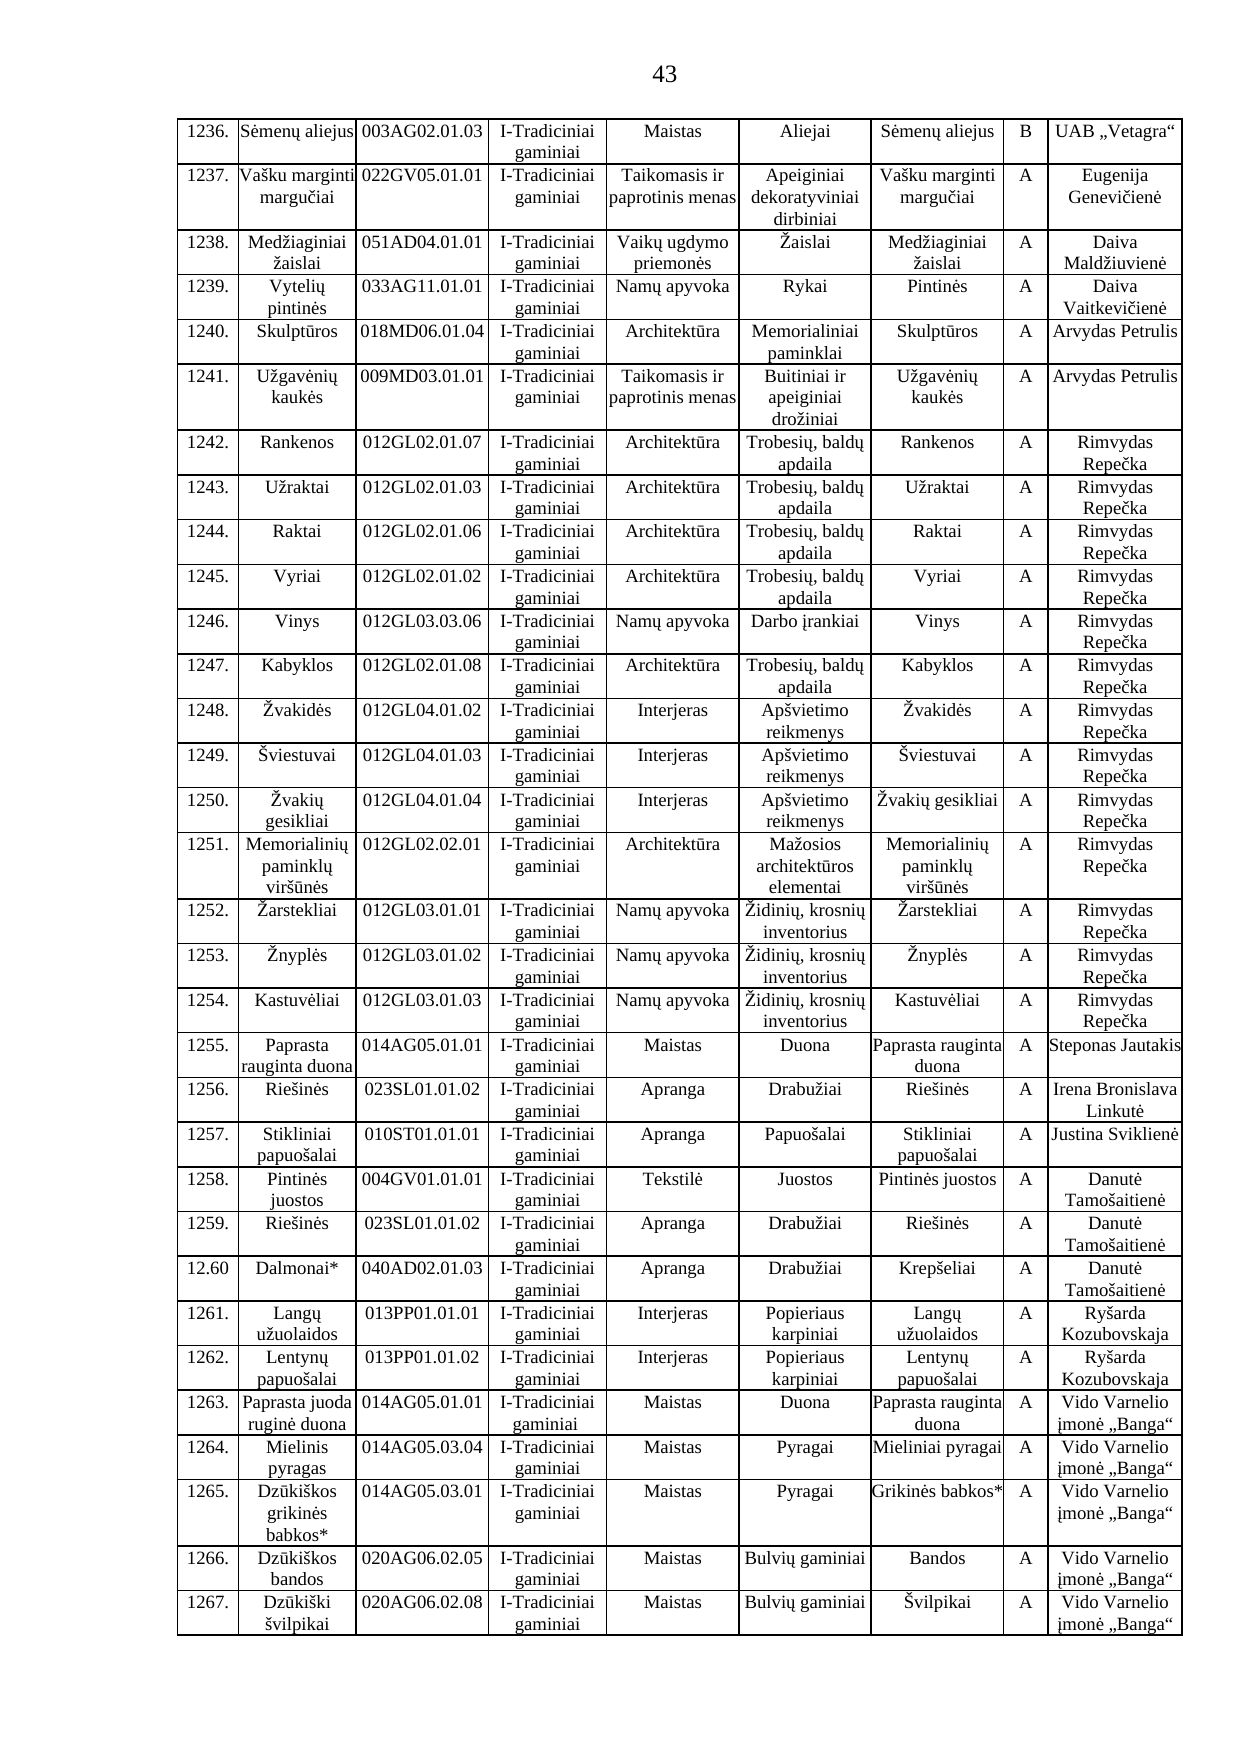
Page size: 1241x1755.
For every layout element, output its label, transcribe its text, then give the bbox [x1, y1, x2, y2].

table_cell Vašku marginti margučiai [239, 165, 355, 229]
table_cell 012GL03.01.01 [357, 900, 488, 942]
table_cell Architektūra [607, 320, 738, 363]
table_cell Žvakių gesikliai [239, 788, 355, 832]
table_cell I-Tradiciniai gaminiai [489, 476, 606, 519]
table_cell Rankenos [239, 431, 355, 474]
table_cell Trobesių, baldų apdaila [740, 476, 870, 519]
table_cell Namų apyvoka [607, 610, 738, 653]
table_cell A [1004, 1302, 1047, 1345]
table_cell A [1004, 431, 1047, 474]
table_cell 12.60 [178, 1257, 238, 1300]
table_cell Trobesių, baldų apdaila [740, 565, 870, 608]
table_cell Rimvydas Repečka [1049, 431, 1181, 474]
table_cell A [1004, 1480, 1047, 1545]
table_cell 012GL02.01.07 [357, 431, 488, 474]
table_cell I-Tradiciniai gaminiai [489, 1346, 606, 1389]
table_cell 1256. [178, 1078, 238, 1121]
table_cell Daiva Maldžiuvienė [1049, 231, 1181, 274]
table_cell Pintinės juostos [872, 1168, 1003, 1211]
table_cell A [1004, 1547, 1047, 1590]
table_cell Eugenija Genevičienė [1049, 165, 1181, 229]
table_cell Apšvietimo reikmenys [740, 744, 870, 787]
table_cell Danutė Tamošaitienė [1049, 1257, 1181, 1300]
table_cell Vaikų ugdymo priemonės [607, 231, 738, 274]
table_cell 033AG11.01.01 [357, 275, 488, 318]
table_cell 1258. [178, 1168, 238, 1211]
table_cell Apranga [607, 1123, 738, 1166]
table_cell Apeiginiai dekoratyviniai dirbiniai [740, 165, 870, 229]
table_cell Rimvydas Repečka [1049, 565, 1181, 608]
table_cell Drabužiai [740, 1212, 870, 1255]
table_cell 1257. [178, 1123, 238, 1166]
table_cell Popieriaus karpiniai [740, 1346, 870, 1389]
table_cell Architektūra [607, 476, 738, 519]
table_cell 051AD04.01.01 [357, 231, 488, 274]
table_cell Vido Varnelio įmonė „Banga“ [1049, 1436, 1181, 1479]
table_cell I-Tradiciniai gaminiai [489, 320, 606, 363]
table_cell I-Tradiciniai gaminiai [489, 655, 606, 697]
table_cell Namų apyvoka [607, 989, 738, 1032]
table_cell Ryšarda Kozubovskaja [1049, 1302, 1181, 1345]
table_cell Pintinės [872, 275, 1003, 318]
table_cell A [1004, 699, 1047, 742]
table_cell Buitiniai ir apeiginiai drožiniai [740, 365, 870, 429]
table_cell 012GL02.02.01 [357, 833, 488, 898]
table_cell A [1004, 1078, 1047, 1121]
table_cell 1247. [178, 655, 238, 697]
table_cell Rankenos [872, 431, 1003, 474]
table_cell 023SL01.01.02 [357, 1078, 488, 1121]
table_cell I-Tradiciniai gaminiai [489, 944, 606, 987]
table_cell Dzūkiškos grikinės babkos* [239, 1480, 355, 1545]
table_cell Paprasta juoda ruginė duona [239, 1391, 355, 1434]
table_cell Skulptūros [239, 320, 355, 363]
table_cell Medžiaginiai žaislai [872, 231, 1003, 274]
table_cell I-Tradiciniai gaminiai [489, 1547, 606, 1590]
table_cell Paprasta rauginta duona [872, 1033, 1003, 1077]
table_cell Stikliniai papuošalai [239, 1123, 355, 1166]
table_cell Drabužiai [740, 1078, 870, 1121]
table_cell 012GL03.03.06 [357, 610, 488, 653]
table_cell Žvakių gesikliai [872, 788, 1003, 832]
table_cell Rimvydas Repečka [1049, 520, 1181, 563]
table_cell 1259. [178, 1212, 238, 1255]
table_cell Aliejai [740, 120, 870, 163]
table_cell Žnyplės [239, 944, 355, 987]
table_cell Kabyklos [239, 655, 355, 697]
table_cell Architektūra [607, 431, 738, 474]
table_cell Žaislai [740, 231, 870, 274]
table_cell A [1004, 1346, 1047, 1389]
table_cell I-Tradiciniai gaminiai [489, 610, 606, 653]
table_cell Šviestuvai [239, 744, 355, 787]
table_cell A [1004, 1212, 1047, 1255]
table_cell Žvakidės [239, 699, 355, 742]
table_cell 040AD02.01.03 [357, 1257, 488, 1300]
table_cell Trobesių, baldų apdaila [740, 520, 870, 563]
table_cell A [1004, 744, 1047, 787]
table_cell Sėmenų aliejus [872, 120, 1003, 163]
table_cell Apranga [607, 1212, 738, 1255]
table_cell Trobesių, baldų apdaila [740, 431, 870, 474]
table_cell Vytelių pintinės [239, 275, 355, 318]
table_cell Interjeras [607, 788, 738, 832]
table_cell 020AG06.02.08 [357, 1591, 488, 1634]
table_cell Apšvietimo reikmenys [740, 699, 870, 742]
table_cell 1249. [178, 744, 238, 787]
table_cell Raktai [872, 520, 1003, 563]
table_cell I-Tradiciniai gaminiai [489, 1591, 606, 1634]
table_cell Trobesių, baldų apdaila [740, 655, 870, 697]
table_cell Žnyplės [872, 944, 1003, 987]
table_cell 020AG06.02.05 [357, 1547, 488, 1590]
table_cell 1265. [178, 1480, 238, 1545]
table_cell 009MD03.01.01 [357, 365, 488, 429]
table_cell Pyragai [740, 1480, 870, 1545]
table_cell A [1004, 1591, 1047, 1634]
table_cell I-Tradiciniai gaminiai [489, 120, 606, 163]
table_cell Duona [740, 1391, 870, 1434]
table_cell A [1004, 365, 1047, 429]
table_cell Maistas [607, 1391, 738, 1434]
table_cell Bandos [872, 1547, 1003, 1590]
table_cell Rimvydas Repečka [1049, 476, 1181, 519]
table_cell Riešinės [872, 1078, 1003, 1121]
table_cell I-Tradiciniai gaminiai [489, 1480, 606, 1545]
table_cell Pintinės juostos [239, 1168, 355, 1211]
table_cell I-Tradiciniai gaminiai [489, 900, 606, 942]
table_cell Sėmenų aliejus [239, 120, 355, 163]
table_cell Steponas Jautakis [1049, 1033, 1181, 1077]
table_cell 010ST01.01.01 [357, 1123, 488, 1166]
table_cell Raktai [239, 520, 355, 563]
table_cell Memorialinių paminklų viršūnės [872, 833, 1003, 898]
table_cell Židinių, krosnių inventorius [740, 944, 870, 987]
table_cell Arvydas Petrulis [1049, 320, 1181, 363]
table_cell Riešinės [239, 1078, 355, 1121]
table_cell 022GV05.01.01 [357, 165, 488, 229]
table_cell Dzūkiški švilpikai [239, 1591, 355, 1634]
table_cell A [1004, 1391, 1047, 1434]
table_cell Maistas [607, 1033, 738, 1077]
table_cell Vido Varnelio įmonė „Banga“ [1049, 1591, 1181, 1634]
table_cell Architektūra [607, 565, 738, 608]
table_cell Memorialinių paminklų viršūnės [239, 833, 355, 898]
table_cell 012GL04.01.04 [357, 788, 488, 832]
table_cell Paprasta rauginta duona [872, 1391, 1003, 1434]
table_cell Tekstilė [607, 1168, 738, 1211]
table_cell Vido Varnelio įmonė „Banga“ [1049, 1391, 1181, 1434]
table_cell Apšvietimo reikmenys [740, 788, 870, 832]
table_cell I-Tradiciniai gaminiai [489, 833, 606, 898]
table_cell Arvydas Petrulis [1049, 365, 1181, 429]
table_cell Drabužiai [740, 1257, 870, 1300]
table_cell Užgavėnių kaukės [872, 365, 1003, 429]
table_cell I-Tradiciniai gaminiai [489, 1257, 606, 1300]
table_cell A [1004, 275, 1047, 318]
table_cell I-Tradiciniai gaminiai [489, 365, 606, 429]
table_cell A [1004, 610, 1047, 653]
table_cell 018MD06.01.04 [357, 320, 488, 363]
table_cell Žarstekliai [239, 900, 355, 942]
table_cell A [1004, 165, 1047, 229]
table_cell 1246. [178, 610, 238, 653]
table_cell Dalmonai* [239, 1257, 355, 1300]
table_cell 1248. [178, 699, 238, 742]
table_cell Rimvydas Repečka [1049, 833, 1181, 898]
table_cell Mielinis pyragas [239, 1436, 355, 1479]
table_cell Vyriai [872, 565, 1003, 608]
table_cell Darbo įrankiai [740, 610, 870, 653]
table_cell Architektūra [607, 520, 738, 563]
table_cell I-Tradiciniai gaminiai [489, 1078, 606, 1121]
table_cell Vašku marginti margučiai [872, 165, 1003, 229]
table_cell 014AG05.03.04 [357, 1436, 488, 1479]
table_cell Irena Bronislava Linkutė [1049, 1078, 1181, 1121]
table_cell Užgavėnių kaukės [239, 365, 355, 429]
table_cell 013PP01.01.01 [357, 1302, 488, 1345]
table_cell I-Tradiciniai gaminiai [489, 1168, 606, 1211]
table_cell I-Tradiciniai gaminiai [489, 1391, 606, 1434]
table_cell 014AG05.03.01 [357, 1480, 488, 1545]
table_cell 023SL01.01.02 [357, 1212, 488, 1255]
table_cell Vyriai [239, 565, 355, 608]
table_cell I-Tradiciniai gaminiai [489, 520, 606, 563]
table_cell 012GL04.01.03 [357, 744, 488, 787]
table_cell Apranga [607, 1257, 738, 1300]
table_cell Skulptūros [872, 320, 1003, 363]
table_cell Šviestuvai [872, 744, 1003, 787]
table_cell Riešinės [239, 1212, 355, 1255]
table_cell 1242. [178, 431, 238, 474]
table_cell 014AG05.01.01 [357, 1033, 488, 1077]
table_cell 003AG02.01.03 [357, 120, 488, 163]
table_cell 014AG05.01.01 [357, 1391, 488, 1434]
table_cell I-Tradiciniai gaminiai [489, 989, 606, 1032]
table_cell Justina Sviklienė [1049, 1123, 1181, 1166]
table_cell A [1004, 1257, 1047, 1300]
table_cell UAB „Vetagra“ [1049, 120, 1181, 163]
table_cell A [1004, 476, 1047, 519]
table_cell Rimvydas Repečka [1049, 655, 1181, 697]
table_cell 012GL04.01.02 [357, 699, 488, 742]
table_cell A [1004, 520, 1047, 563]
table_cell A [1004, 833, 1047, 898]
table_cell Rimvydas Repečka [1049, 989, 1181, 1032]
table_cell A [1004, 655, 1047, 697]
table_cell 1245. [178, 565, 238, 608]
table_cell 012GL02.01.08 [357, 655, 488, 697]
table_cell Vinys [872, 610, 1003, 653]
table_cell I-Tradiciniai gaminiai [489, 275, 606, 318]
table_cell 1239. [178, 275, 238, 318]
table_cell 1262. [178, 1346, 238, 1389]
table_cell Maistas [607, 1591, 738, 1634]
table_cell A [1004, 231, 1047, 274]
table_cell Paprasta rauginta duona [239, 1033, 355, 1077]
table_cell Ryšarda Kozubovskaja [1049, 1346, 1181, 1389]
table_cell B [1004, 120, 1047, 163]
table_cell Židinių, krosnių inventorius [740, 900, 870, 942]
table_cell I-Tradiciniai gaminiai [489, 431, 606, 474]
table_cell Interjeras [607, 1302, 738, 1345]
table_cell Interjeras [607, 699, 738, 742]
table_cell Lentynų papuošalai [239, 1346, 355, 1389]
table_cell Lentynų papuošalai [872, 1346, 1003, 1389]
table_cell Namų apyvoka [607, 900, 738, 942]
table_cell I-Tradiciniai gaminiai [489, 1123, 606, 1166]
table_cell Rimvydas Repečka [1049, 900, 1181, 942]
table_cell Memorialiniai paminklai [740, 320, 870, 363]
table_cell Juostos [740, 1168, 870, 1211]
table_cell 1251. [178, 833, 238, 898]
table_cell A [1004, 1033, 1047, 1077]
table_cell 1254. [178, 989, 238, 1032]
table_cell Kastuvėliai [239, 989, 355, 1032]
table_cell Mieliniai pyragai [872, 1436, 1003, 1479]
table_cell I-Tradiciniai gaminiai [489, 165, 606, 229]
table_cell A [1004, 1123, 1047, 1166]
table_cell Dzūkiškos bandos [239, 1547, 355, 1590]
table_cell I-Tradiciniai gaminiai [489, 565, 606, 608]
table_cell 1244. [178, 520, 238, 563]
table_cell 1238. [178, 231, 238, 274]
table_cell 1264. [178, 1436, 238, 1479]
table_cell Maistas [607, 1547, 738, 1590]
table_cell 1243. [178, 476, 238, 519]
table_cell 1241. [178, 365, 238, 429]
table_cell Taikomasis ir paprotinis menas [607, 365, 738, 429]
table_cell Bulvių gaminiai [740, 1591, 870, 1634]
table_cell Maistas [607, 1436, 738, 1479]
table_cell 1261. [178, 1302, 238, 1345]
table_cell A [1004, 788, 1047, 832]
table_cell A [1004, 900, 1047, 942]
table_cell Daiva Vaitkevičienė [1049, 275, 1181, 318]
table_cell Maistas [607, 1480, 738, 1545]
table_cell 1250. [178, 788, 238, 832]
table_cell 012GL02.01.06 [357, 520, 488, 563]
table_cell Žarstekliai [872, 900, 1003, 942]
table_cell Žvakidės [872, 699, 1003, 742]
table_cell Vinys [239, 610, 355, 653]
table_cell Užraktai [239, 476, 355, 519]
table_cell 1255. [178, 1033, 238, 1077]
table_cell Rimvydas Repečka [1049, 944, 1181, 987]
table_cell Langų užuolaidos [872, 1302, 1003, 1345]
table_cell Maistas [607, 120, 738, 163]
table_cell Interjeras [607, 1346, 738, 1389]
table_cell 1267. [178, 1591, 238, 1634]
table_cell Rimvydas Repečka [1049, 699, 1181, 742]
table_cell Rykai [740, 275, 870, 318]
table_cell 1240. [178, 320, 238, 363]
table_cell Bulvių gaminiai [740, 1547, 870, 1590]
table_cell Rimvydas Repečka [1049, 788, 1181, 832]
table_cell Taikomasis ir paprotinis menas [607, 165, 738, 229]
table_cell Apranga [607, 1078, 738, 1121]
table_cell I-Tradiciniai gaminiai [489, 1302, 606, 1345]
table_cell Krepšeliai [872, 1257, 1003, 1300]
table_cell I-Tradiciniai gaminiai [489, 1436, 606, 1479]
table_cell Riešinės [872, 1212, 1003, 1255]
table_cell Vido Varnelio įmonė „Banga“ [1049, 1480, 1181, 1545]
table_cell Architektūra [607, 833, 738, 898]
table_cell Kastuvėliai [872, 989, 1003, 1032]
table_cell Langų užuolaidos [239, 1302, 355, 1345]
table_cell I-Tradiciniai gaminiai [489, 231, 606, 274]
table_cell Danutė Tamošaitienė [1049, 1212, 1181, 1255]
table_cell 1266. [178, 1547, 238, 1590]
table_cell A [1004, 989, 1047, 1032]
table_cell 012GL02.01.02 [357, 565, 488, 608]
table_cell 1263. [178, 1391, 238, 1434]
table_cell A [1004, 320, 1047, 363]
table_cell Medžiaginiai žaislai [239, 231, 355, 274]
table_cell 1253. [178, 944, 238, 987]
table_cell Grikinės babkos* [872, 1480, 1003, 1545]
table_cell Popieriaus karpiniai [740, 1302, 870, 1345]
table_cell Kabyklos [872, 655, 1003, 697]
table_cell 004GV01.01.01 [357, 1168, 488, 1211]
table_cell Namų apyvoka [607, 275, 738, 318]
table_cell 012GL02.01.03 [357, 476, 488, 519]
table_cell Užraktai [872, 476, 1003, 519]
table_cell 1236. [178, 120, 238, 163]
table_cell I-Tradiciniai gaminiai [489, 699, 606, 742]
table_cell I-Tradiciniai gaminiai [489, 1212, 606, 1255]
table_cell Danutė Tamošaitienė [1049, 1168, 1181, 1211]
table_cell I-Tradiciniai gaminiai [489, 744, 606, 787]
table_cell 012GL03.01.02 [357, 944, 488, 987]
table_cell 013PP01.01.02 [357, 1346, 488, 1389]
table_cell 1252. [178, 900, 238, 942]
table_cell A [1004, 1168, 1047, 1211]
table_cell Namų apyvoka [607, 944, 738, 987]
table_cell I-Tradiciniai gaminiai [489, 1033, 606, 1077]
table_cell A [1004, 944, 1047, 987]
table_cell Papuošalai [740, 1123, 870, 1166]
table_cell A [1004, 565, 1047, 608]
table_cell Duona [740, 1033, 870, 1077]
table_cell Vido Varnelio įmonė „Banga“ [1049, 1547, 1181, 1590]
table_cell Rimvydas Repečka [1049, 744, 1181, 787]
table_cell 012GL03.01.03 [357, 989, 488, 1032]
table_cell Židinių, krosnių inventorius [740, 989, 870, 1032]
table_cell 1237. [178, 165, 238, 229]
table_cell Architektūra [607, 655, 738, 697]
table_cell Švilpikai [872, 1591, 1003, 1634]
table_cell Mažosios architektūros elementai [740, 833, 870, 898]
table_cell Stikliniai papuošalai [872, 1123, 1003, 1166]
table_cell Pyragai [740, 1436, 870, 1479]
table_cell A [1004, 1436, 1047, 1479]
table_cell Interjeras [607, 744, 738, 787]
table_cell Rimvydas Repečka [1049, 610, 1181, 653]
table_cell I-Tradiciniai gaminiai [489, 788, 606, 832]
